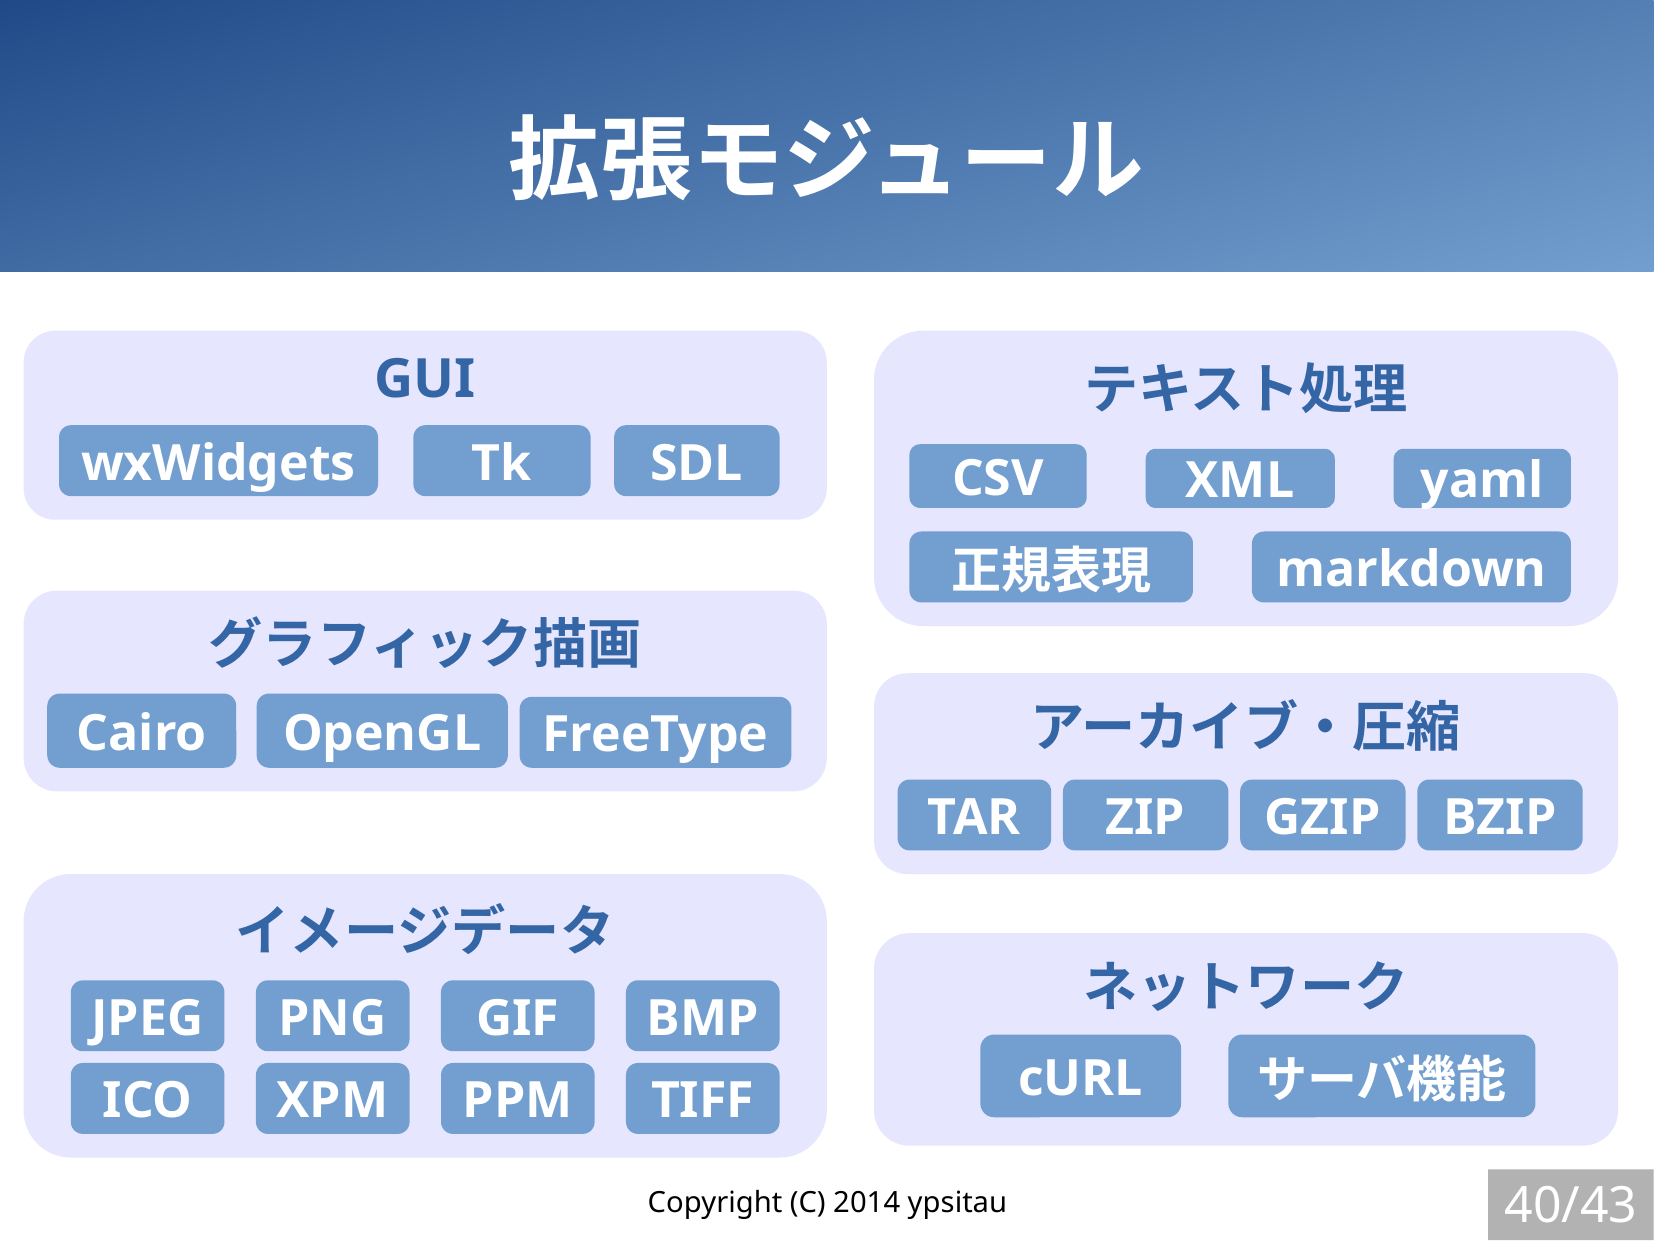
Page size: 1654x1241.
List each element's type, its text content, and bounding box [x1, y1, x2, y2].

text_box BZIP [1417, 779, 1583, 851]
text_box SDL [614, 425, 780, 497]
text_box サーバ機能 [1228, 1034, 1536, 1118]
text_box GIF [440, 980, 595, 1052]
text_box XML [1145, 448, 1335, 508]
text_box GUI [23, 330, 827, 520]
text_box GZIP [1240, 779, 1406, 851]
title 拡張モジュール [82, 49, 1571, 257]
text_box グラフィック描画 [23, 590, 827, 792]
text_box ネットワーク [874, 933, 1619, 1146]
text_box ZIP [1062, 779, 1229, 851]
text_box テキスト処理 [874, 330, 1619, 627]
text_box OpenGL [256, 693, 508, 768]
text_box Tk [413, 425, 591, 497]
text_box イメージデータ [23, 874, 827, 1158]
text_box アーカイブ・圧縮 [874, 673, 1619, 875]
text_box yaml [1393, 448, 1571, 508]
text_box XPM [255, 1062, 410, 1134]
text_box TIFF [625, 1062, 780, 1134]
text_box markdown [1251, 531, 1571, 603]
text_box PPM [441, 1062, 595, 1134]
text_box cURL [980, 1034, 1182, 1118]
text_box 正規表現 [909, 531, 1193, 603]
text_box BMP [625, 980, 780, 1052]
text_box TAR [897, 779, 1052, 851]
text_box FreeType [519, 696, 792, 768]
text_box PNG [255, 980, 410, 1052]
text_box JPEG [70, 980, 225, 1052]
text_box CSV [909, 444, 1087, 508]
text_box ICO [70, 1062, 225, 1134]
text_box wxWidgets [59, 425, 379, 497]
text_box Cairo [47, 693, 237, 768]
